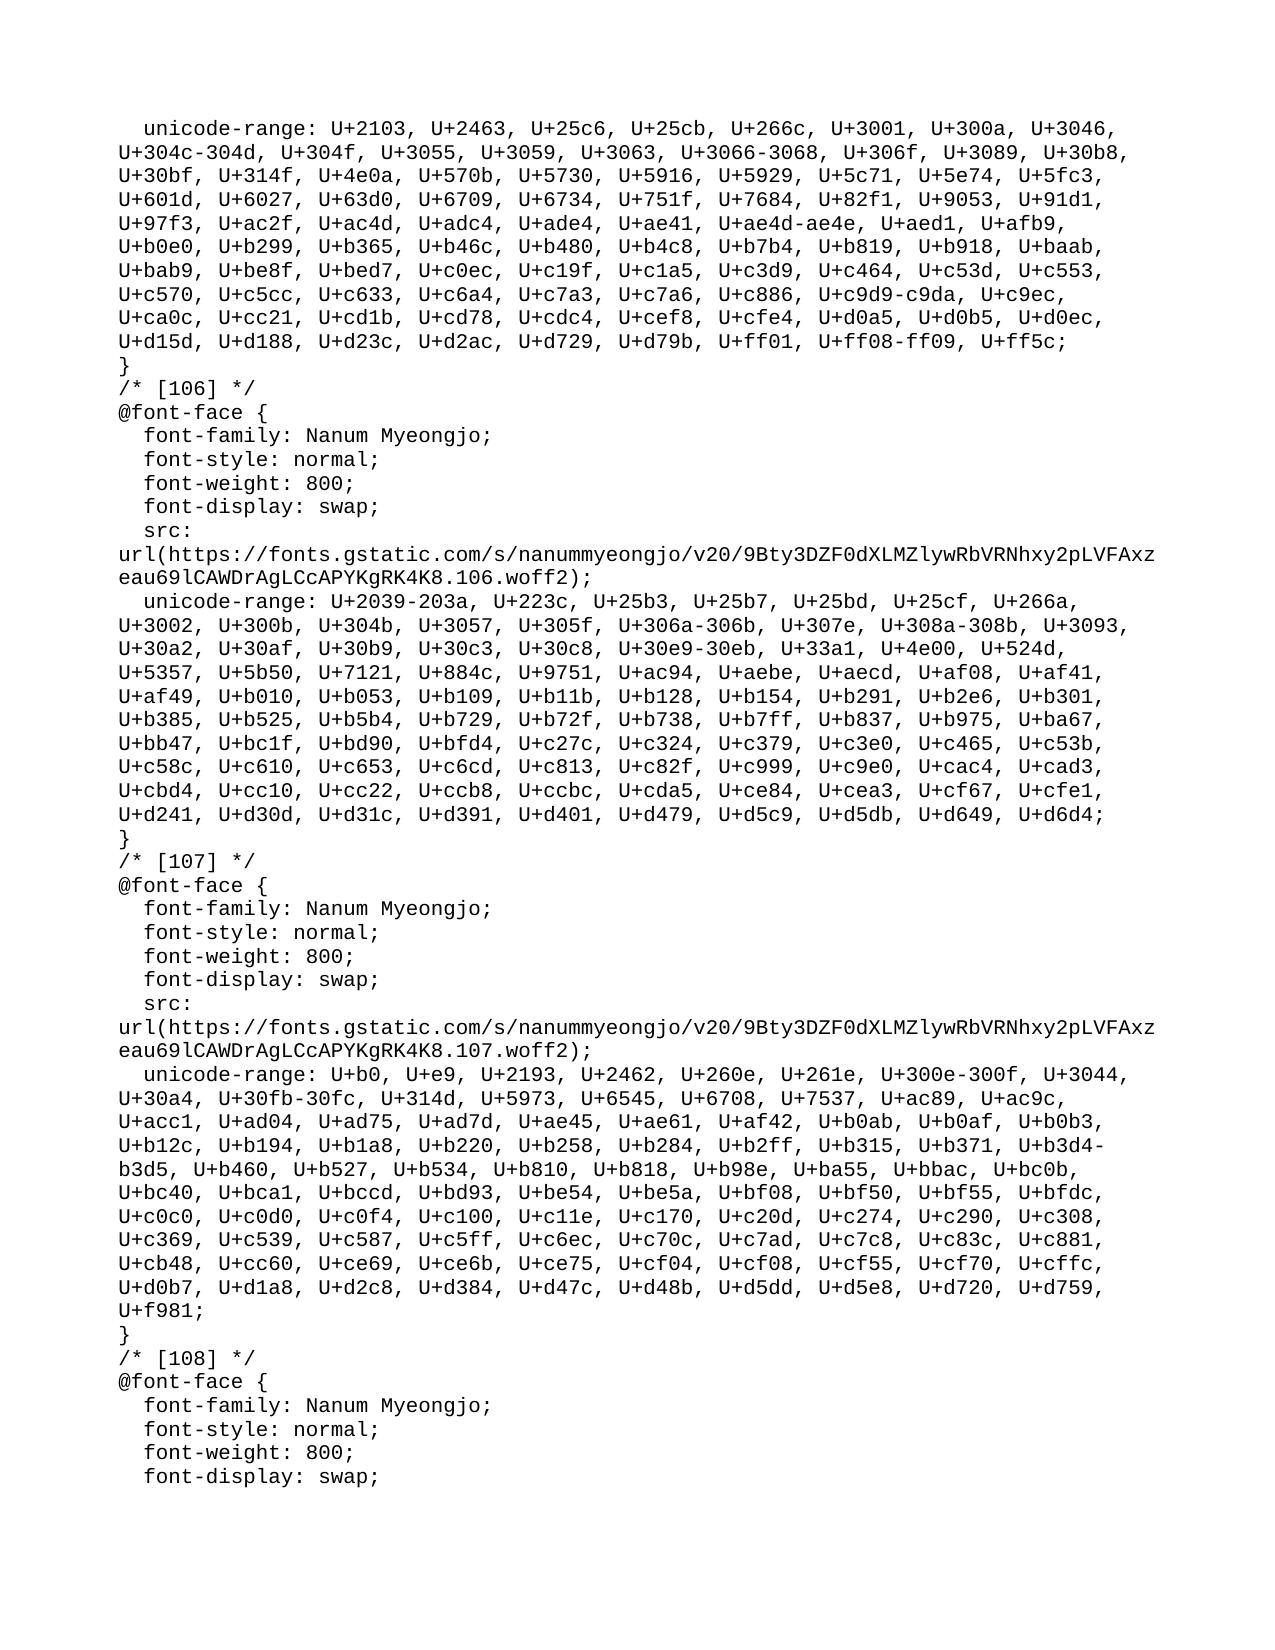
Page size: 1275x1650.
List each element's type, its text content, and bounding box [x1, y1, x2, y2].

text font-family: Nanum Myeongjo; [118, 426, 1157, 449]
text } [118, 1324, 1157, 1348]
text /* [108] */ [118, 1348, 1157, 1371]
text font-weight: 800; [118, 473, 1157, 496]
text font-weight: 800; [118, 946, 1157, 969]
text } [118, 354, 1157, 378]
text unicode-range: U+b0, U+e9, U+2193, U+2462, U+260e, U+261e, U+300e-300f, U+3044, U+30a4, U+30fb-30fc, U+314d, U+5973, U+6545, U+6708, U+7537, U+ac89, U+ac9c, U+acc1, U+ad04, U+ad75, U+ad7d, U+ae45, U+ae61, U+af42, U+b0ab, U+b0af, U+b0b3, U+b12c, U+b194, U+b1a8, U+b220, U+b258, U+b284, U+b2ff, U+b315, U+b371, U+b3d4-b3d5, U+b460, U+b527, U+b534, U+b810, U+b818, U+b98e, U+ba55, U+bbac, U+bc0b, U+bc40, U+bca1, U+bccd, U+bd93, U+be54, U+be5a, U+bf08, U+bf50, U+bf55, U+bfdc, U+c0c0, U+c0d0, U+c0f4, U+c100, U+c11e, U+c170, U+c20d, U+c274, U+c290, U+c308, U+c369, U+c539, U+c587, U+c5ff, U+c6ec, U+c70c, U+c7ad, U+c7c8, U+c83c, U+c881, U+cb48, U+cc60, U+ce69, U+ce6b, U+ce75, U+cf04, U+cf08, U+cf55, U+cf70, U+cffc, U+d0b7, U+d1a8, U+d2c8, U+d384, U+d47c, U+d48b, U+d5dd, U+d5e8, U+d720, U+d759, U+f981; [118, 1064, 1157, 1324]
text font-display: swap; [118, 1466, 1157, 1489]
text font-style: normal; [118, 1419, 1157, 1442]
text /* [107] */ [118, 851, 1157, 875]
text unicode-range: U+2103, U+2463, U+25c6, U+25cb, U+266c, U+3001, U+300a, U+3046, U+304c-304d, U+304f, U+3055, U+3059, U+3063, U+3066-3068, U+306f, U+3089, U+30b8, U+30bf, U+314f, U+4e0a, U+570b, U+5730, U+5916, U+5929, U+5c71, U+5e74, U+5fc3, U+601d, U+6027, U+63d0, U+6709, U+6734, U+751f, U+7684, U+82f1, U+9053, U+91d1, U+97f3, U+ac2f, U+ac4d, U+adc4, U+ade4, U+ae41, U+ae4d-ae4e, U+aed1, U+afb9, U+b0e0, U+b299, U+b365, U+b46c, U+b480, U+b4c8, U+b7b4, U+b819, U+b918, U+baab, U+bab9, U+be8f, U+bed7, U+c0ec, U+c19f, U+c1a5, U+c3d9, U+c464, U+c53d, U+c553, U+c570, U+c5cc, U+c633, U+c6a4, U+c7a3, U+c7a6, U+c886, U+c9d9-c9da, U+c9ec, U+ca0c, U+cc21, U+cd1b, U+cd78, U+cdc4, U+cef8, U+cfe4, U+d0a5, U+d0b5, U+d0ec, U+d15d, U+d188, U+d23c, U+d2ac, U+d729, U+d79b, U+ff01, U+ff08-ff09, U+ff5c; [118, 118, 1157, 354]
text src: url(https://fonts.gstatic.com/s/nanummyeongjo/v20/9Bty3DZF0dXLMZlywRbVRNhxy2pLVFAxzeau69lCAWDrAgLCcAPYKgRK4K8.107.woff2); [118, 993, 1157, 1064]
text font-display: swap; [118, 969, 1157, 993]
text @font-face { [118, 1371, 1157, 1395]
text src: url(https://fonts.gstatic.com/s/nanummyeongjo/v20/9Bty3DZF0dXLMZlywRbVRNhxy2pLVFAxzeau69lCAWDrAgLCcAPYKgRK4K8.106.woff2); [118, 520, 1157, 591]
text font-display: swap; [118, 496, 1157, 520]
text font-style: normal; [118, 922, 1157, 946]
text font-family: Nanum Myeongjo; [118, 1395, 1157, 1419]
text font-family: Nanum Myeongjo; [118, 898, 1157, 922]
text font-style: normal; [118, 449, 1157, 473]
text unicode-range: U+2039-203a, U+223c, U+25b3, U+25b7, U+25bd, U+25cf, U+266a, U+3002, U+300b, U+304b, U+3057, U+305f, U+306a-306b, U+307e, U+308a-308b, U+3093, U+30a2, U+30af, U+30b9, U+30c3, U+30c8, U+30e9-30eb, U+33a1, U+4e00, U+524d, U+5357, U+5b50, U+7121, U+884c, U+9751, U+ac94, U+aebe, U+aecd, U+af08, U+af41, U+af49, U+b010, U+b053, U+b109, U+b11b, U+b128, U+b154, U+b291, U+b2e6, U+b301, U+b385, U+b525, U+b5b4, U+b729, U+b72f, U+b738, U+b7ff, U+b837, U+b975, U+ba67, U+bb47, U+bc1f, U+bd90, U+bfd4, U+c27c, U+c324, U+c379, U+c3e0, U+c465, U+c53b, U+c58c, U+c610, U+c653, U+c6cd, U+c813, U+c82f, U+c999, U+c9e0, U+cac4, U+cad3, U+cbd4, U+cc10, U+cc22, U+ccb8, U+ccbc, U+cda5, U+ce84, U+cea3, U+cf67, U+cfe1, U+d241, U+d30d, U+d31c, U+d391, U+d401, U+d479, U+d5c9, U+d5db, U+d649, U+d6d4; [118, 591, 1157, 827]
text } [118, 827, 1157, 851]
text @font-face { [118, 875, 1157, 898]
text font-weight: 800; [118, 1442, 1157, 1466]
text /* [106] */ [118, 378, 1157, 402]
text @font-face { [118, 402, 1157, 426]
